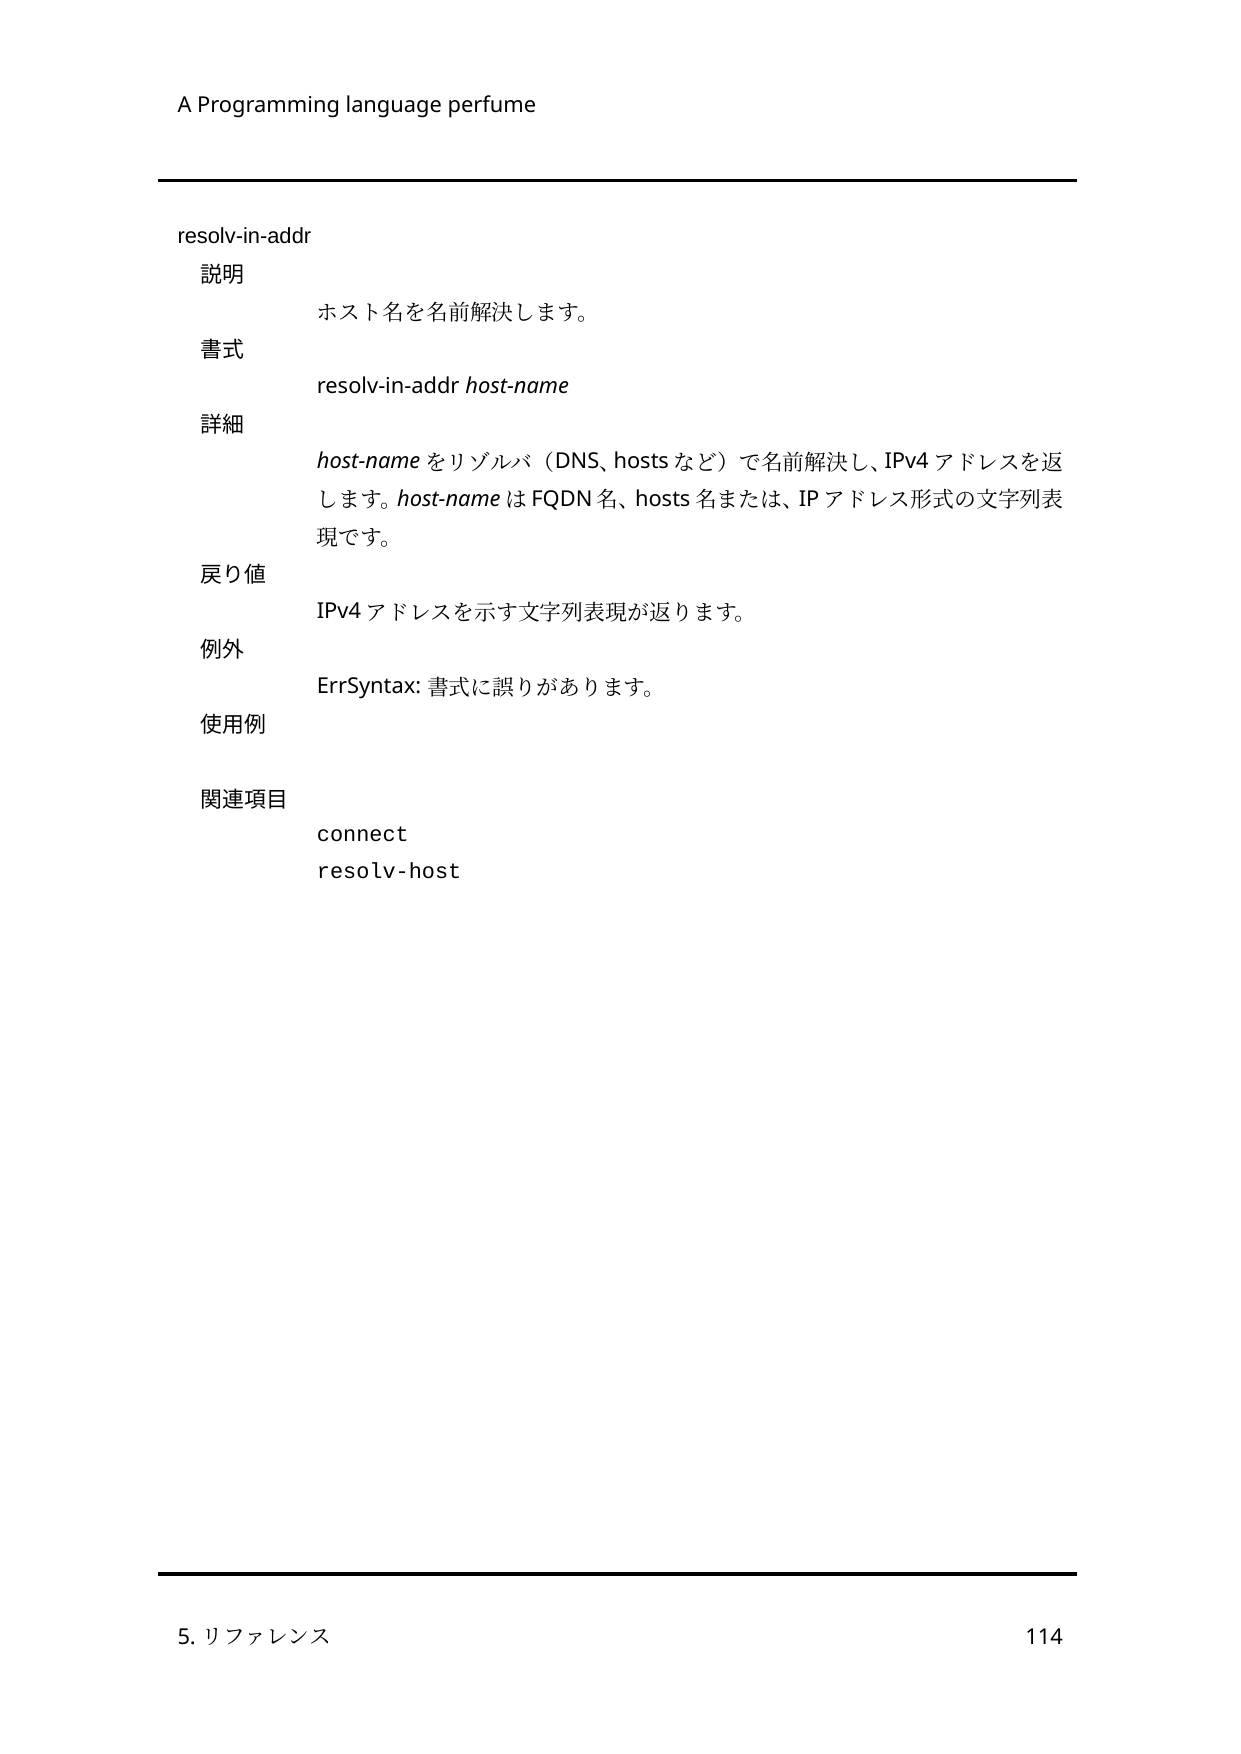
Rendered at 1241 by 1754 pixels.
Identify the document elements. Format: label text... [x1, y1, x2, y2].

table_cell 例外 [200, 629, 317, 704]
table_cell ErrSyntax: 書式に誤りがあります。 [317, 629, 1063, 704]
table_cell 関連項目 [200, 779, 317, 892]
table_cell 書式 [200, 329, 317, 404]
table_cell connect resolv-host [317, 779, 1063, 892]
table_cell 使用例 [200, 704, 317, 779]
table_cell resolv-in-addr host-name [317, 329, 1063, 404]
table_header ホスト名を名前解決します。 [317, 254, 1063, 329]
table_cell 戻り値 [200, 554, 317, 629]
table_cell 詳細 [200, 404, 317, 554]
table_cell IPv4アドレスを示す文字列表現が返ります。 [317, 554, 1063, 629]
table_cell [317, 704, 1063, 779]
subtitle resolv-in-addr [177, 217, 1063, 254]
table_header 説明 [200, 254, 317, 329]
table_cell host-nameをリゾルバ（DNS、hostsなど）で名前解決し、IPv4アドレスを返します。host-nameはFQDN名、hosts名または、IPアドレス形式の文字列表現です。 [317, 404, 1063, 554]
